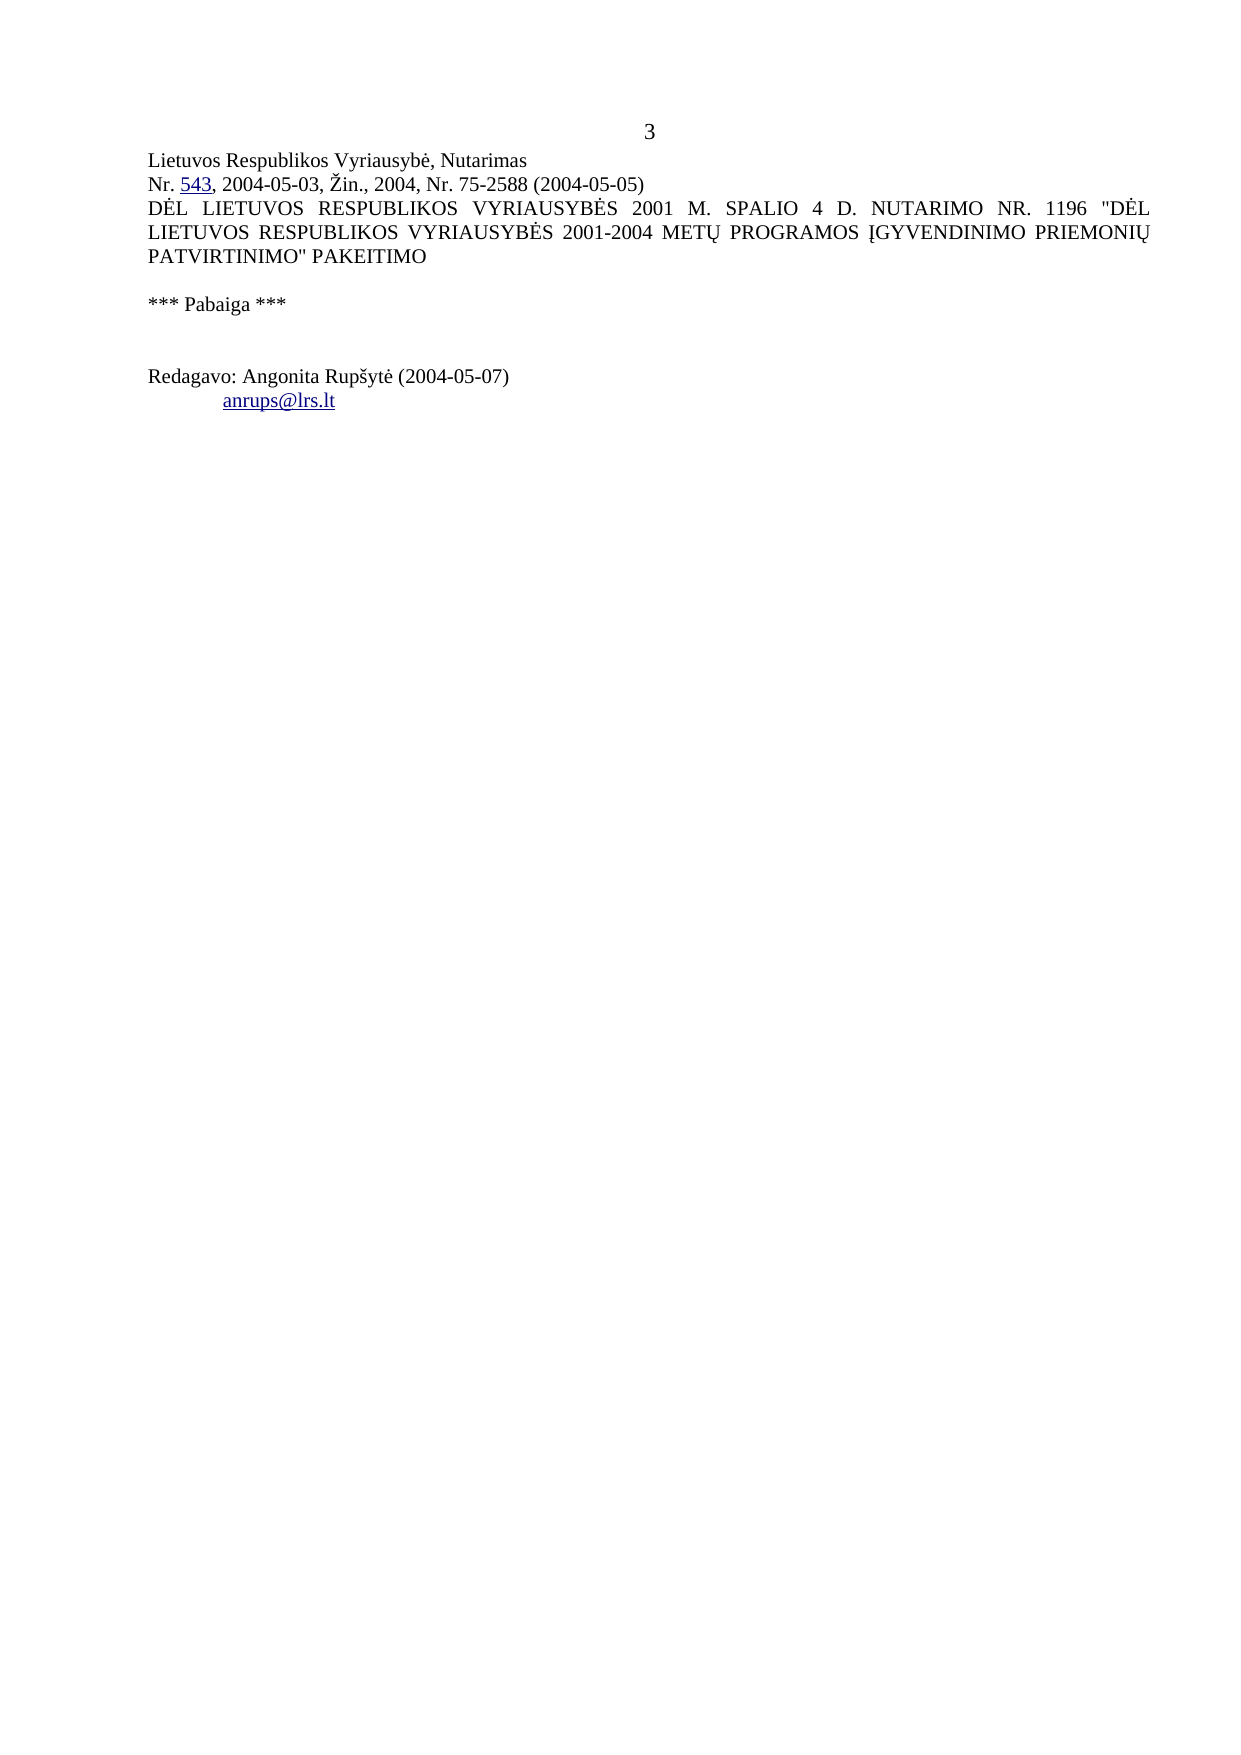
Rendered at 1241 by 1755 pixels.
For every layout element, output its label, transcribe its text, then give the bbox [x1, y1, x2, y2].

text Redagavo: Angonita Rupšytė (2004-05-07) [148, 364, 1152, 388]
text Nr. 543, 2004-05-03, Žin., 2004, Nr. 75-2588 (2004-05-05) [148, 172, 1152, 196]
text Lietuvos Respublikos Vyriausybė, Nutarimas [148, 148, 1152, 172]
text anrups@lrs.lt [148, 388, 1152, 412]
text *** Pabaiga *** [148, 292, 1152, 316]
text DĖL LIETUVOS RESPUBLIKOS VYRIAUSYBĖS 2001 M. SPALIO 4 D. NUTARIMO NR. 1196 "DĖL LIETUVOS RESPUBLIKOS VYRIAUSYBĖS 2001-2004 METŲ PROGRAMOS ĮGYVENDINIMO PRIEMONIŲ PATVIRTINIMO" PAKEITIMO [148, 196, 1152, 268]
